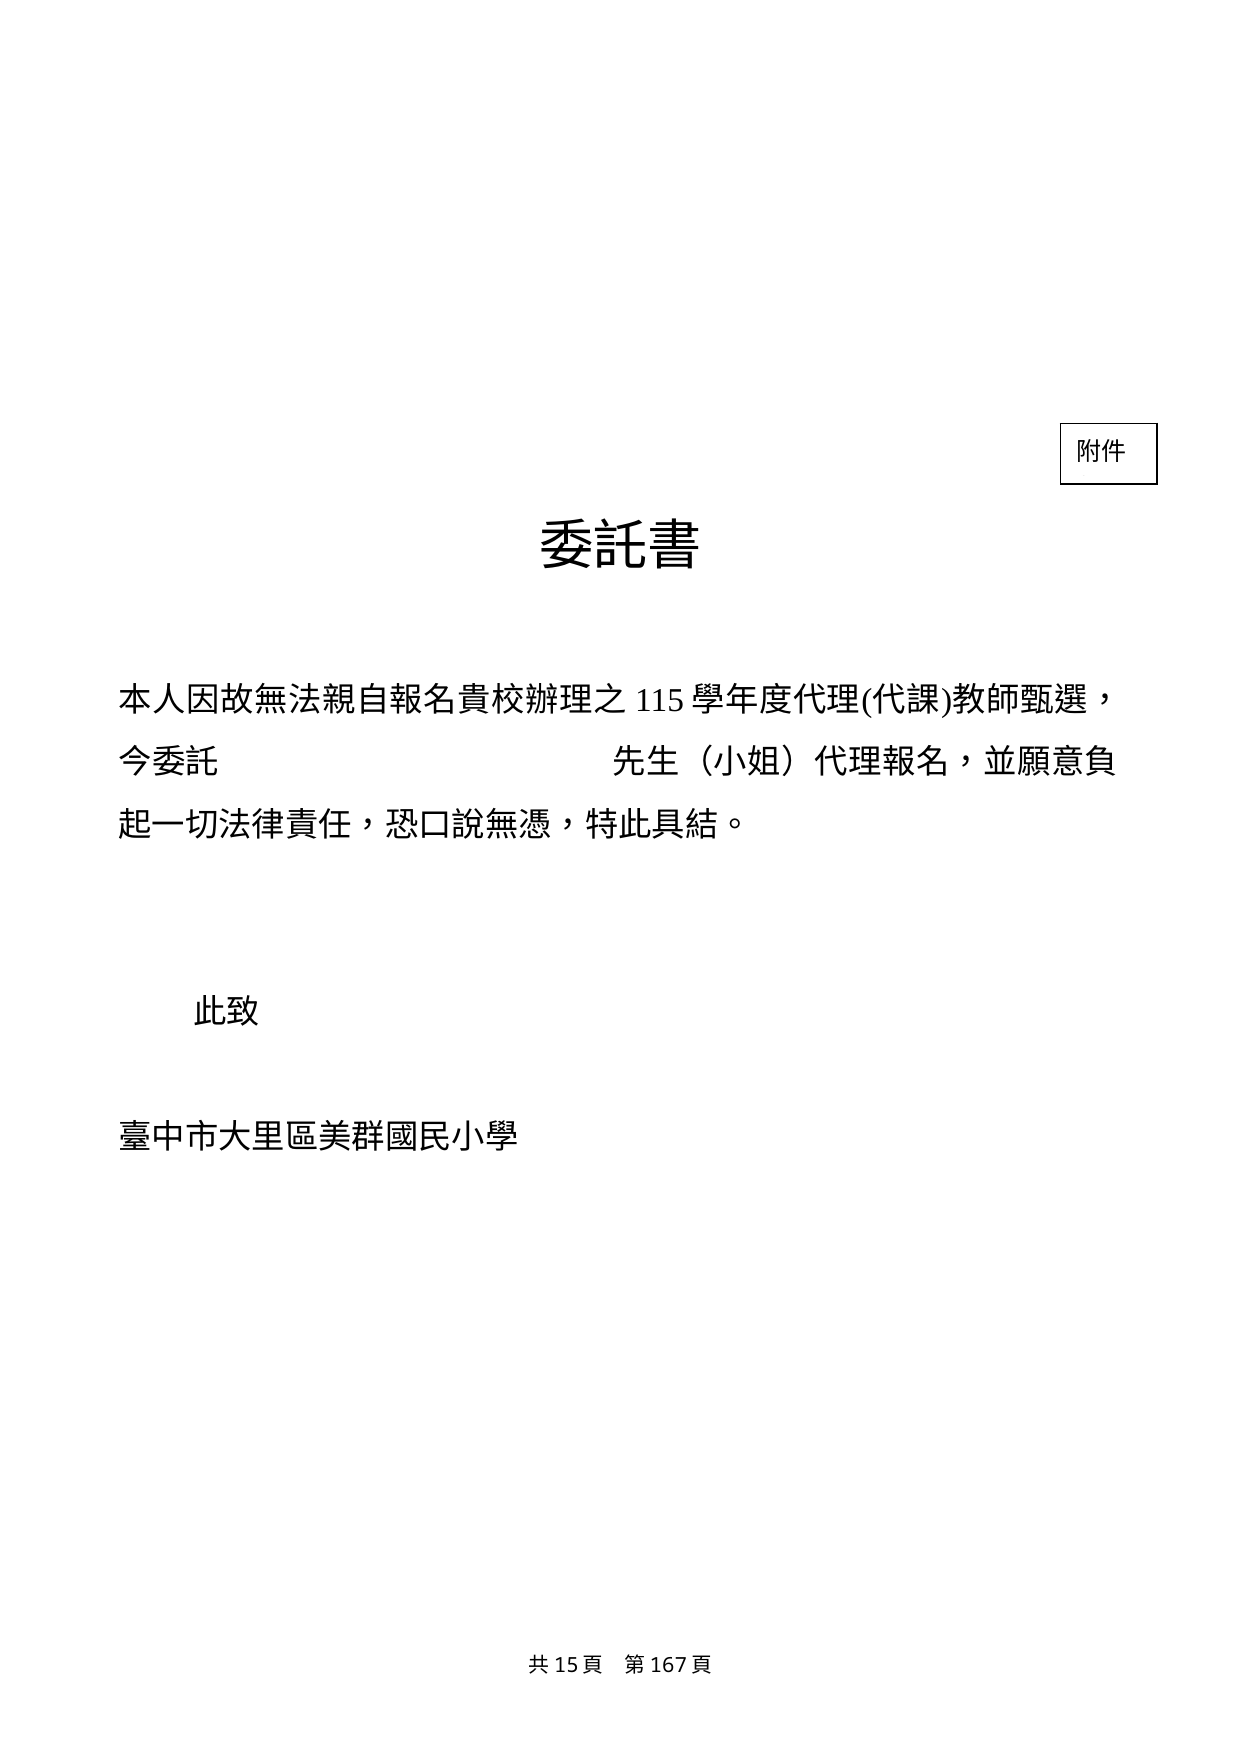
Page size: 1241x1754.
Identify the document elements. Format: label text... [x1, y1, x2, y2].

text 本人因故無法親自報名貴校辦理之115學年度代理(代課)教師甄選，今委託 先生（小姐）代理報名，並願意負起一切法律責任，恐口說無憑，特此具結。 [118, 655, 1122, 843]
text 此致 [118, 968, 1122, 1030]
text 附件2 [1076, 432, 1141, 476]
text 委託書 [1061, 424, 1156, 483]
text 臺中市大里區美群國民小學 [118, 1093, 1122, 1155]
text 委託書 [118, 424, 1122, 593]
